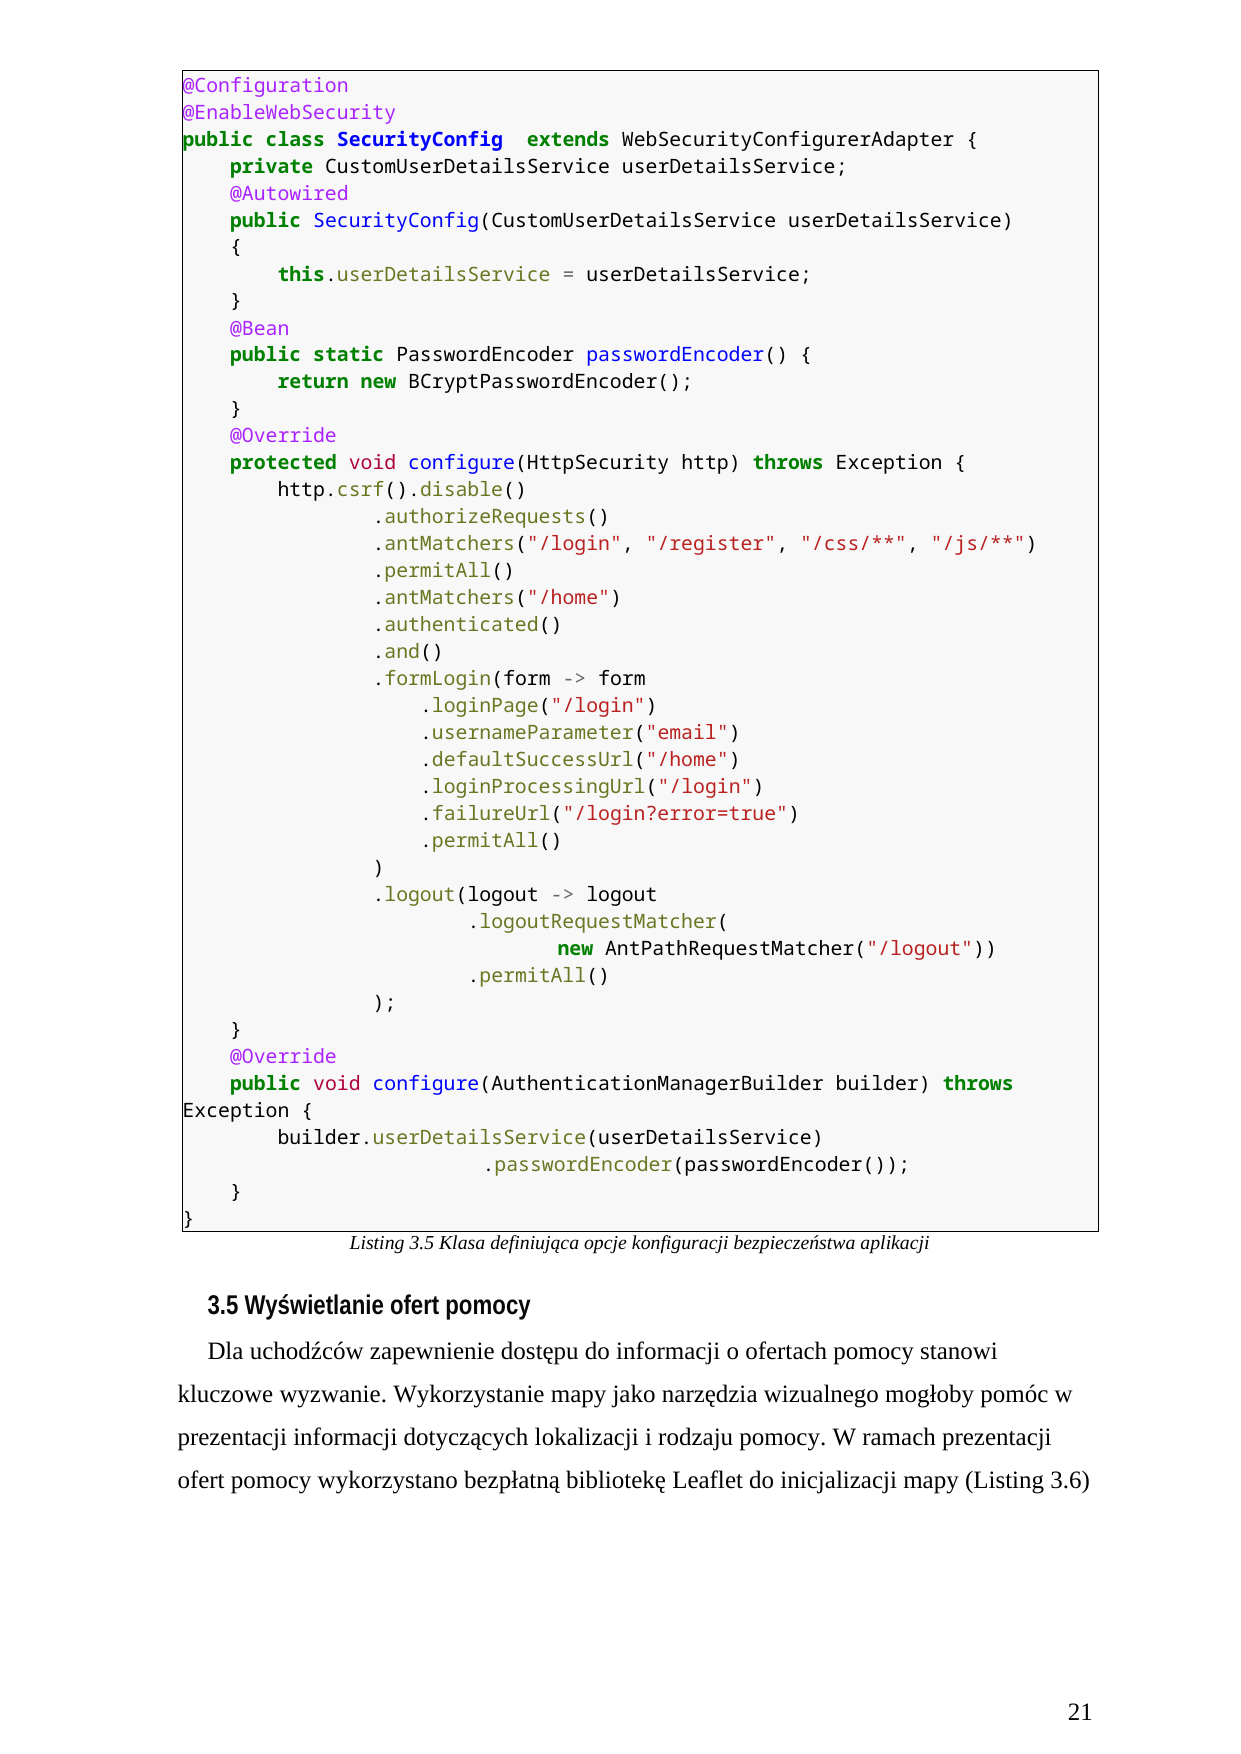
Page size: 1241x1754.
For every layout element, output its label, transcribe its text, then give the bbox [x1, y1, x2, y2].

text Dla uchodźców zapewnienie dostępu do informacji o ofertach pomocy stanowi kluczowe wyzwanie. Wykorzystanie mapy jako narzędzia wizualnego mogłoby pomóc w prezentacji informacji dotyczących lokalizacji i rodzaju pomocy. W ramach prezentacji ofert pomocy wykorzystano bezpłatną bibliotekę Leaflet do inicjalizacji mapy (Listing 3.6) [177, 1336, 1092, 1494]
text 3.5 Wyświetlanie ofert pomocy [177, 1289, 1092, 1320]
text Listing 3.5 Klasa definiująca opcje konfiguracji bezpieczeństwa aplikacji [188, 1232, 1091, 1254]
